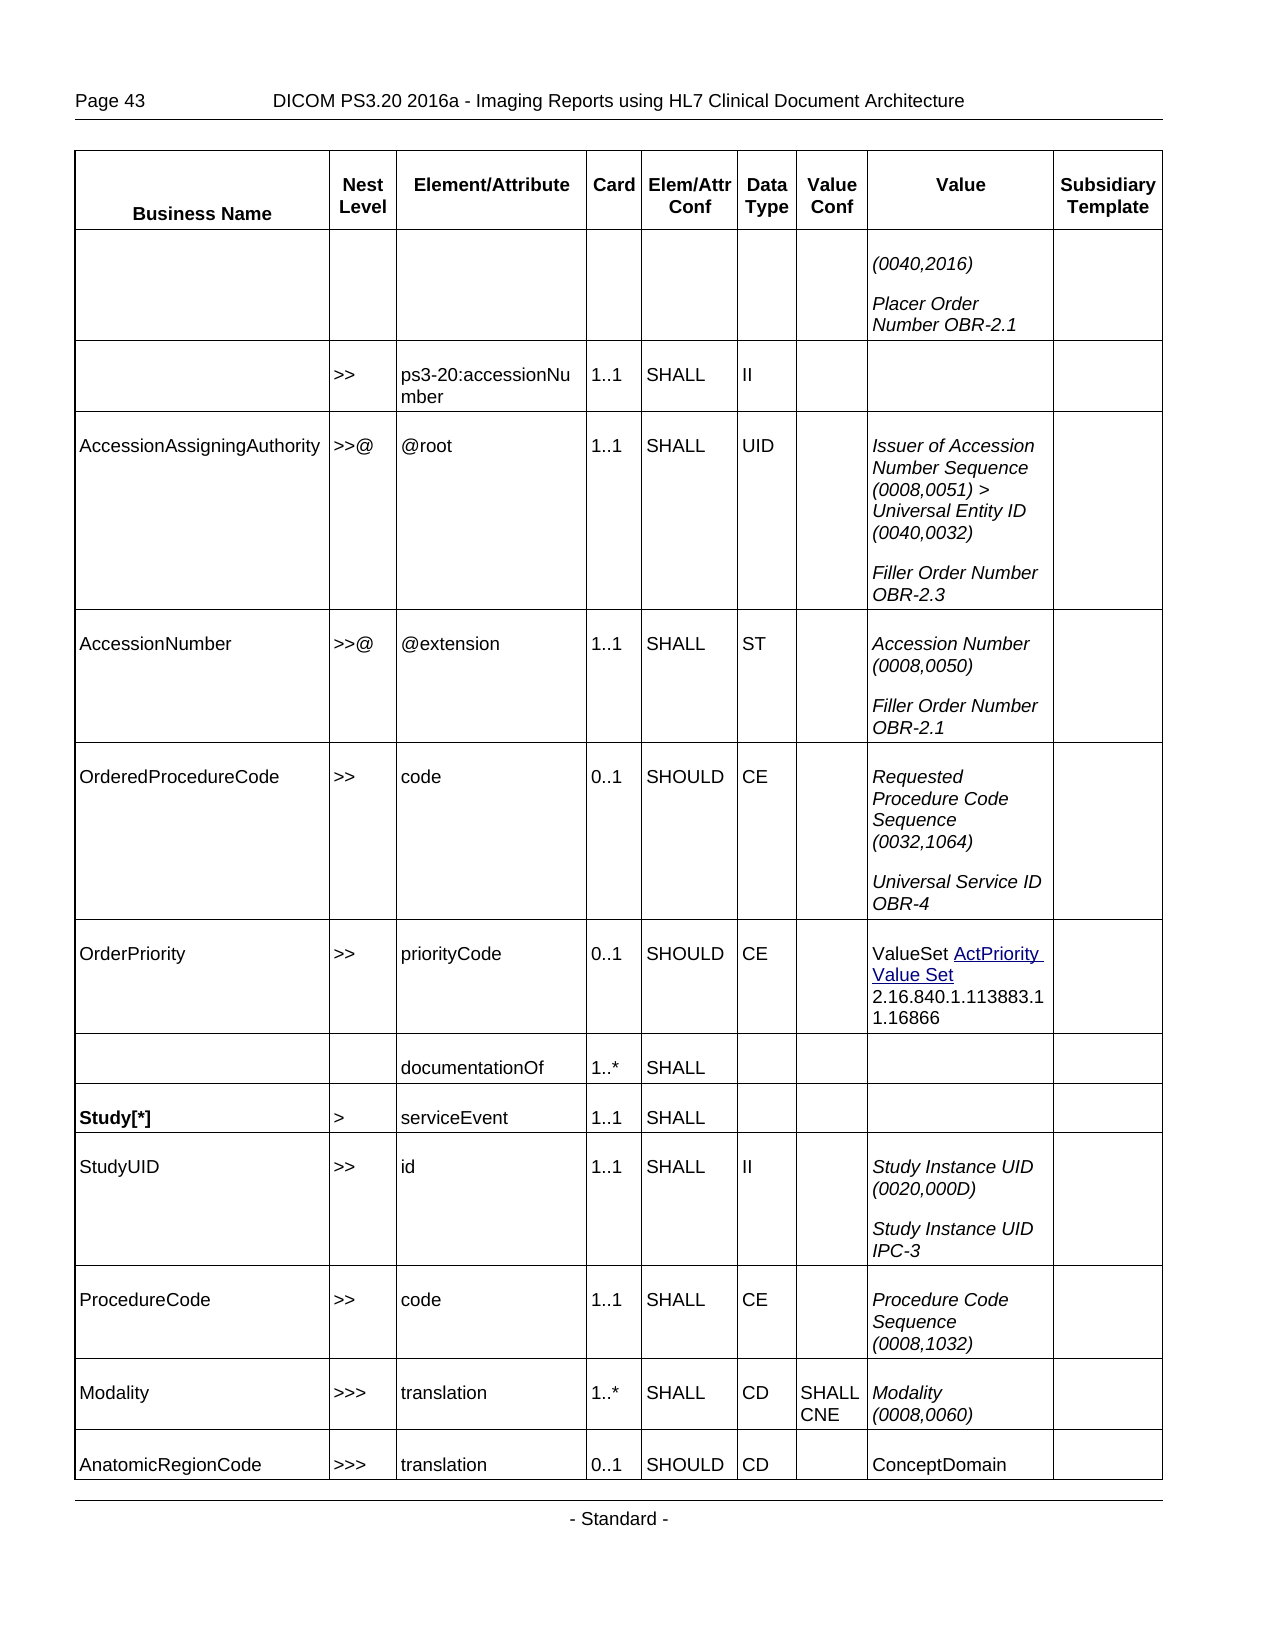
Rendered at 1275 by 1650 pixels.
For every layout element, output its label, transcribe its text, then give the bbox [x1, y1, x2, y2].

table_cell [76, 1034, 329, 1082]
table_cell SHALL CNE [797, 1359, 867, 1429]
table_cell [397, 230, 586, 340]
table_cell Accession Number (0008,0050) Filler Order Number OBR-2.1 [868, 610, 1053, 742]
table_cell [738, 230, 796, 340]
table_cell ps3‑20:accessionNumber [397, 341, 586, 411]
table_cell [797, 920, 867, 1033]
table_cell SHOULD [642, 743, 737, 918]
table_cell II [738, 1133, 796, 1265]
table_cell 1..1 [587, 1133, 641, 1265]
table_cell [1054, 610, 1162, 742]
table_cell SHALL [642, 1133, 737, 1265]
table_cell [1054, 920, 1162, 1033]
table_cell [587, 230, 641, 340]
table_cell 1..1 [587, 1266, 641, 1358]
table_cell SHALL [642, 1034, 737, 1082]
table_cell 1..1 [587, 412, 641, 609]
table_cell [797, 1266, 867, 1358]
table_cell priority​Code [397, 920, 586, 1033]
table_header Business Name [76, 151, 329, 228]
table_cell Procedure​Code [76, 1266, 329, 1358]
table_cell 0..1 [587, 743, 641, 918]
table_cell translation [397, 1430, 586, 1479]
table_cell [1054, 412, 1162, 609]
table_cell SHALL [642, 1266, 737, 1358]
table_cell (0040,2016) Placer Order Number OBR-2.1 [868, 230, 1053, 340]
table_cell >> [330, 1133, 396, 1265]
table_cell [330, 1034, 396, 1082]
table_cell 1..1 [587, 1084, 641, 1132]
table_cell Requested Procedure Code Sequence (0032,1064) Universal Service ID OBR-4 [868, 743, 1053, 918]
table_header Value [868, 151, 1053, 228]
table_cell >> [330, 743, 396, 918]
table_cell SHALL [642, 1084, 737, 1132]
table_cell [1054, 1133, 1162, 1265]
table_cell Modality (0008,0060) [868, 1359, 1053, 1429]
table_header Subsidiary Template [1054, 151, 1162, 228]
table_cell CE [738, 920, 796, 1033]
table_cell Procedure Code Sequence (0008,1032) [868, 1266, 1053, 1358]
table_cell [797, 1084, 867, 1132]
table_cell SHALL [642, 341, 737, 411]
table_cell [868, 1084, 1053, 1132]
table_cell CD [738, 1430, 796, 1479]
table_cell Accession​Assigning​Authority [76, 412, 329, 609]
table_cell [1054, 1359, 1162, 1429]
table_cell CE [738, 1266, 796, 1358]
table_header Nest Level [330, 151, 396, 228]
table_cell [1054, 230, 1162, 340]
table_cell Study[*] [76, 1084, 329, 1132]
table_cell service​Event [397, 1084, 586, 1132]
table_cell [1054, 1430, 1162, 1479]
table_cell translation [397, 1359, 586, 1429]
table_cell [797, 1133, 867, 1265]
table_cell Issuer of Accession Number Sequence (0008,0051) > Universal Entity ID (0040,0032) Filler Order Number OBR-2.3 [868, 412, 1053, 609]
table_cell >>> [330, 1359, 396, 1429]
table_cell CE [738, 743, 796, 918]
table_cell @extension [397, 610, 586, 742]
table_cell [1054, 743, 1162, 918]
table_cell [797, 341, 867, 411]
table_cell Anatomic​Region​Code [76, 1430, 329, 1479]
table_cell SHALL [642, 412, 737, 609]
table_cell @root [397, 412, 586, 609]
table_cell ValueSet ActPriority Value Set 2.16.840.1.113883.11.16866 [868, 920, 1053, 1033]
table_cell SHALL [642, 610, 737, 742]
table_cell [642, 230, 737, 340]
table_cell Concept​Domain [868, 1430, 1053, 1479]
table_cell 1..* [587, 1359, 641, 1429]
table_cell Order​Priority [76, 920, 329, 1033]
table_cell >> [330, 341, 396, 411]
table_cell CD [738, 1359, 796, 1429]
table_cell >> [330, 920, 396, 1033]
table_cell [738, 1084, 796, 1132]
table_cell [797, 412, 867, 609]
table_cell [1054, 1084, 1162, 1132]
table_header Value Conf [797, 151, 867, 228]
table_cell [76, 230, 329, 340]
table_cell id [397, 1133, 586, 1265]
table_cell [1054, 1034, 1162, 1082]
table_cell 1..* [587, 1034, 641, 1082]
table_cell 1..1 [587, 610, 641, 742]
table_cell Study​UID [76, 1133, 329, 1265]
table_cell [738, 1034, 796, 1082]
table_cell [1054, 341, 1162, 411]
table_cell [797, 230, 867, 340]
table_cell [868, 1034, 1053, 1082]
table_cell >>> [330, 1430, 396, 1479]
table_cell 0..1 [587, 920, 641, 1033]
table_cell [1054, 1266, 1162, 1358]
table_header Elem/Attr Conf [642, 151, 737, 228]
table_cell >>@ [330, 412, 396, 609]
table_cell [797, 1430, 867, 1479]
table_cell [330, 230, 396, 340]
table_cell code [397, 743, 586, 918]
table_cell ST [738, 610, 796, 742]
table_cell SHOULD [642, 1430, 737, 1479]
table_cell 1..1 [587, 341, 641, 411]
table_cell >>@ [330, 610, 396, 742]
table_cell II [738, 341, 796, 411]
table_cell UID [738, 412, 796, 609]
table_cell [76, 341, 329, 411]
table_cell 0..1 [587, 1430, 641, 1479]
table_cell code [397, 1266, 586, 1358]
table_header Element/​Attribute [397, 151, 586, 228]
table_cell [797, 1034, 867, 1082]
table_cell Study Instance UID (0020,000D) Study Instance UID IPC-3 [868, 1133, 1053, 1265]
table_cell [868, 341, 1053, 411]
table_cell Accession​Number [76, 610, 329, 742]
table_cell > [330, 1084, 396, 1132]
table_cell SHOULD [642, 920, 737, 1033]
table_cell >> [330, 1266, 396, 1358]
table_cell documentation​Of [397, 1034, 586, 1082]
table_header Card [587, 151, 641, 228]
table_cell Modality [76, 1359, 329, 1429]
table_cell Ordered​Procedure​Code [76, 743, 329, 918]
table_cell [797, 743, 867, 918]
table_cell SHALL [642, 1359, 737, 1429]
table_cell [797, 610, 867, 742]
table_header Data Type [738, 151, 796, 228]
